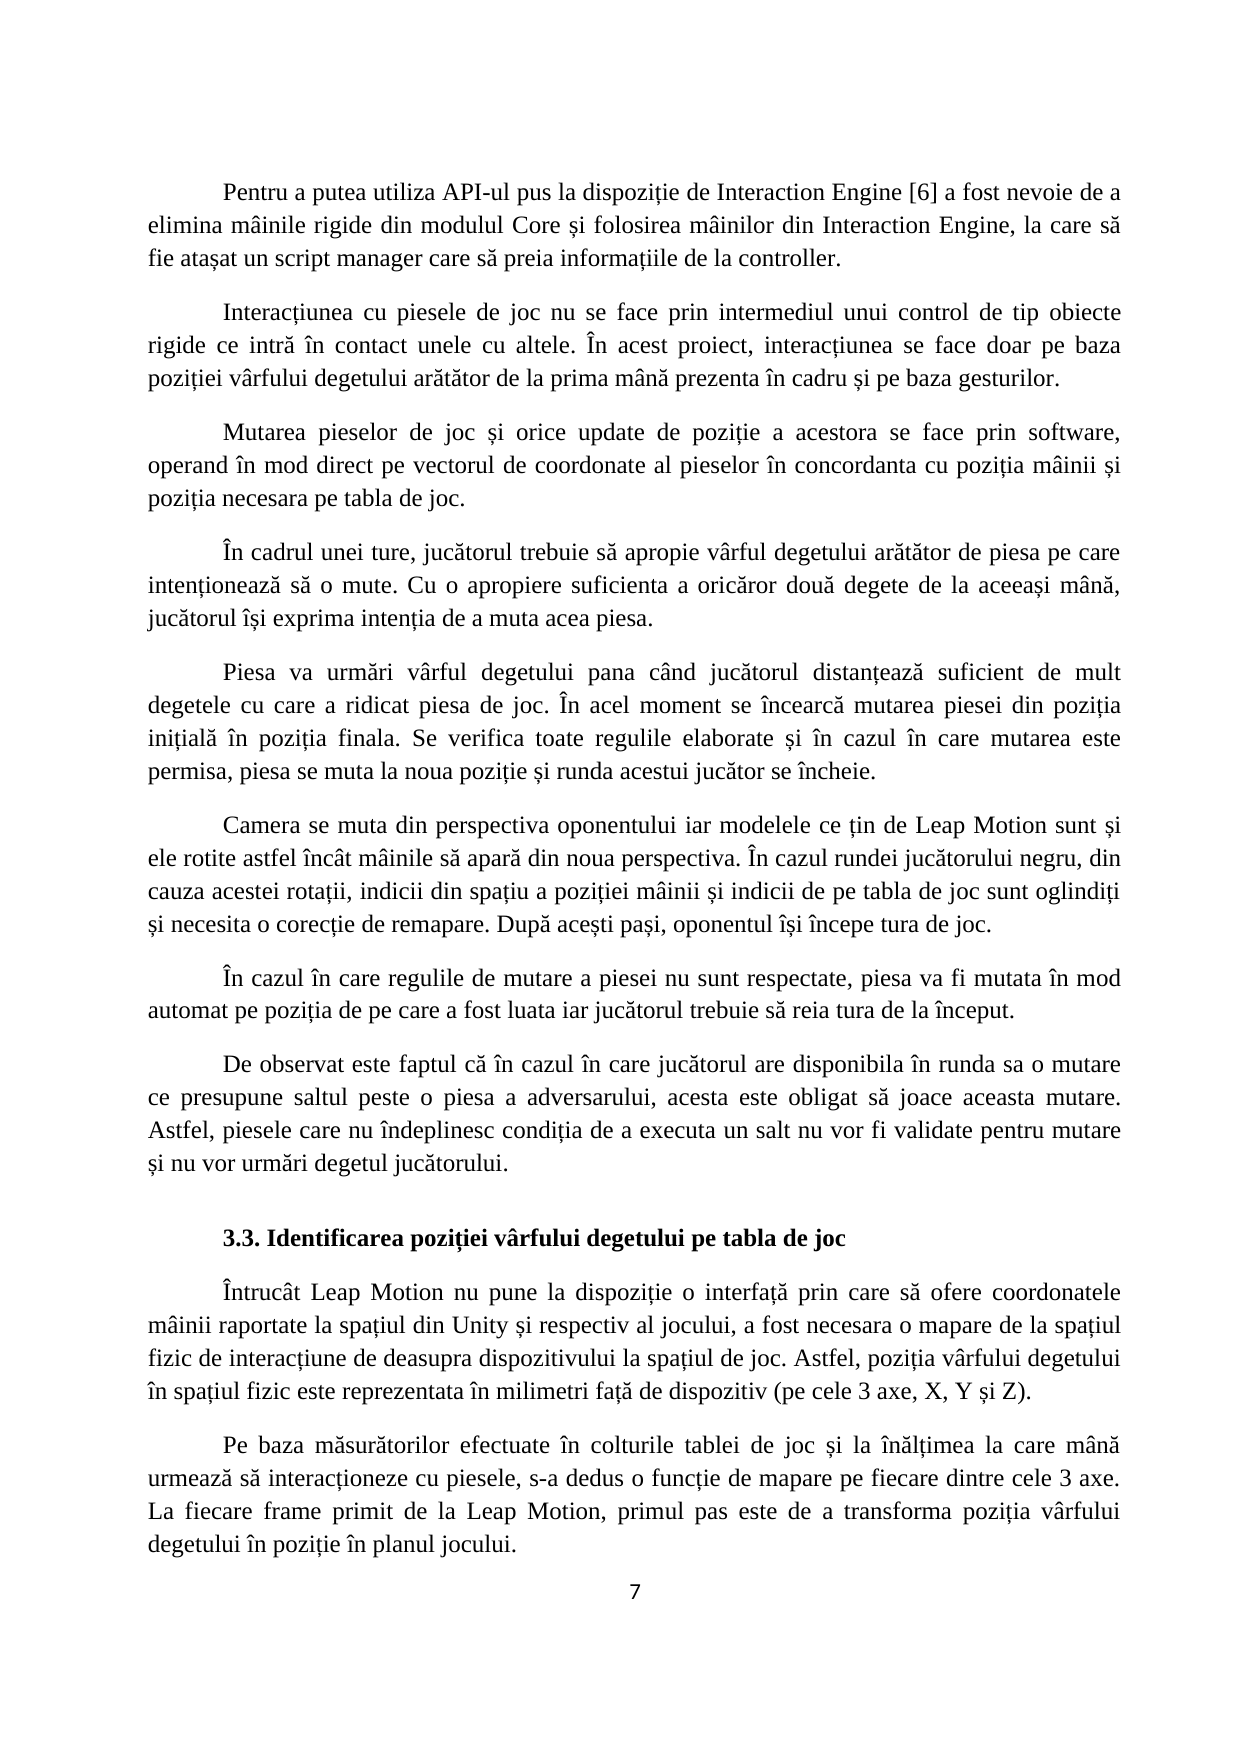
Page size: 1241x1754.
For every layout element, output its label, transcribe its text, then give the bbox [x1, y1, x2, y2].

text Pentru a putea utiliza API-ul pus la dispoziție de Interaction Engine [6] a fost nevoie de a elimina mâinile rigide din modulul Core și folosirea mâinilor din Interaction Engine, la care să fie atașat un script manager care să preia informațiile de la controller. [148, 177, 1122, 272]
text Întrucât Leap Motion nu pune la dispoziție o interfață prin care să ofere coordonatele mâinii raportate la spațiul din Unity și respectiv al jocului, a fost necesara o mapare de la spațiul fizic de interacțiune de deasupra dispozitivului la spațiul de joc. Astfel, poziția vârfului degetului în spațiul fizic este reprezentata în milimetri față de dispozitiv (pe cele 3 axe, X, Y și Z). [148, 1277, 1122, 1405]
text Piesa va urmări vârful degetului pana când jucătorul distanțează suficient de mult degetele cu care a ridicat piesa de joc. În acel moment se încearcă mutarea piesei din poziția inițială în poziția finala. Se verifica toate regulile elaborate și în cazul în care mutarea este permisa, piesa se muta la noua poziție și runda acestui jucător se încheie. [148, 657, 1122, 784]
text În cadrul unei ture, jucătorul trebuie să apropie vârful degetului arătător de piesa pe care intenționează să o mute. Cu o apropiere suficienta a oricăror două degete de la aceeași mână, jucătorul își exprima intenția de a muta acea piesa. [148, 537, 1122, 632]
text Pe baza măsurătorilor efectuate în colturile tablei de joc și la înălțimea la care mână urmează să interacționeze cu piesele, s-a dedus o funcție de mapare pe fiecare dintre cele 3 axe. La fiecare frame primit de la Leap Motion, primul pas este de a transforma poziția vârfului degetului în poziție în planul jocului. [148, 1430, 1122, 1558]
subtitle 3.3. Identificarea poziției vârfului degetului pe tabla de joc [223, 1223, 1122, 1252]
text Interacțiunea cu piesele de joc nu se face prin intermediul unui control de tip obiecte rigide ce intră în contact unele cu altele. În acest proiect, interacțiunea se face doar pe baza poziției vârfului degetului arătător de la prima mână prezenta în cadru și pe baza gesturilor. [148, 297, 1122, 392]
text Mutarea pieselor de joc și orice update de poziție a acestora se face prin software, operand în mod direct pe vectorul de coordonate al pieselor în concordanta cu poziția mâinii și poziția necesara pe tabla de joc. [148, 417, 1122, 512]
text Camera se muta din perspectiva oponentului iar modelele ce țin de Leap Motion sunt și ele rotite astfel încât mâinile să apară din noua perspectiva. În cazul rundei jucătorului negru, din cauza acestei rotații, indicii din spațiu a poziției mâinii și indicii de pe tabla de joc sunt oglindiți și necesita o corecție de remapare. După acești pași, oponentul își începe tura de joc. [148, 810, 1122, 937]
text În cazul în care regulile de mutare a piesei nu sunt respectate, piesa va fi mutata în mod automat pe poziția de pe care a fost luata iar jucătorul trebuie să reia tura de la început. [148, 963, 1122, 1024]
text De observat este faptul că în cazul în care jucătorul are disponibila în runda sa o mutare ce presupune saltul peste o piesa a adversarului, acesta este obligat să joace aceasta mutare. Astfel, piesele care nu îndeplinesc condiția de a executa un salt nu vor fi validate pentru mutare și nu vor urmări degetul jucătorului. [148, 1049, 1122, 1177]
